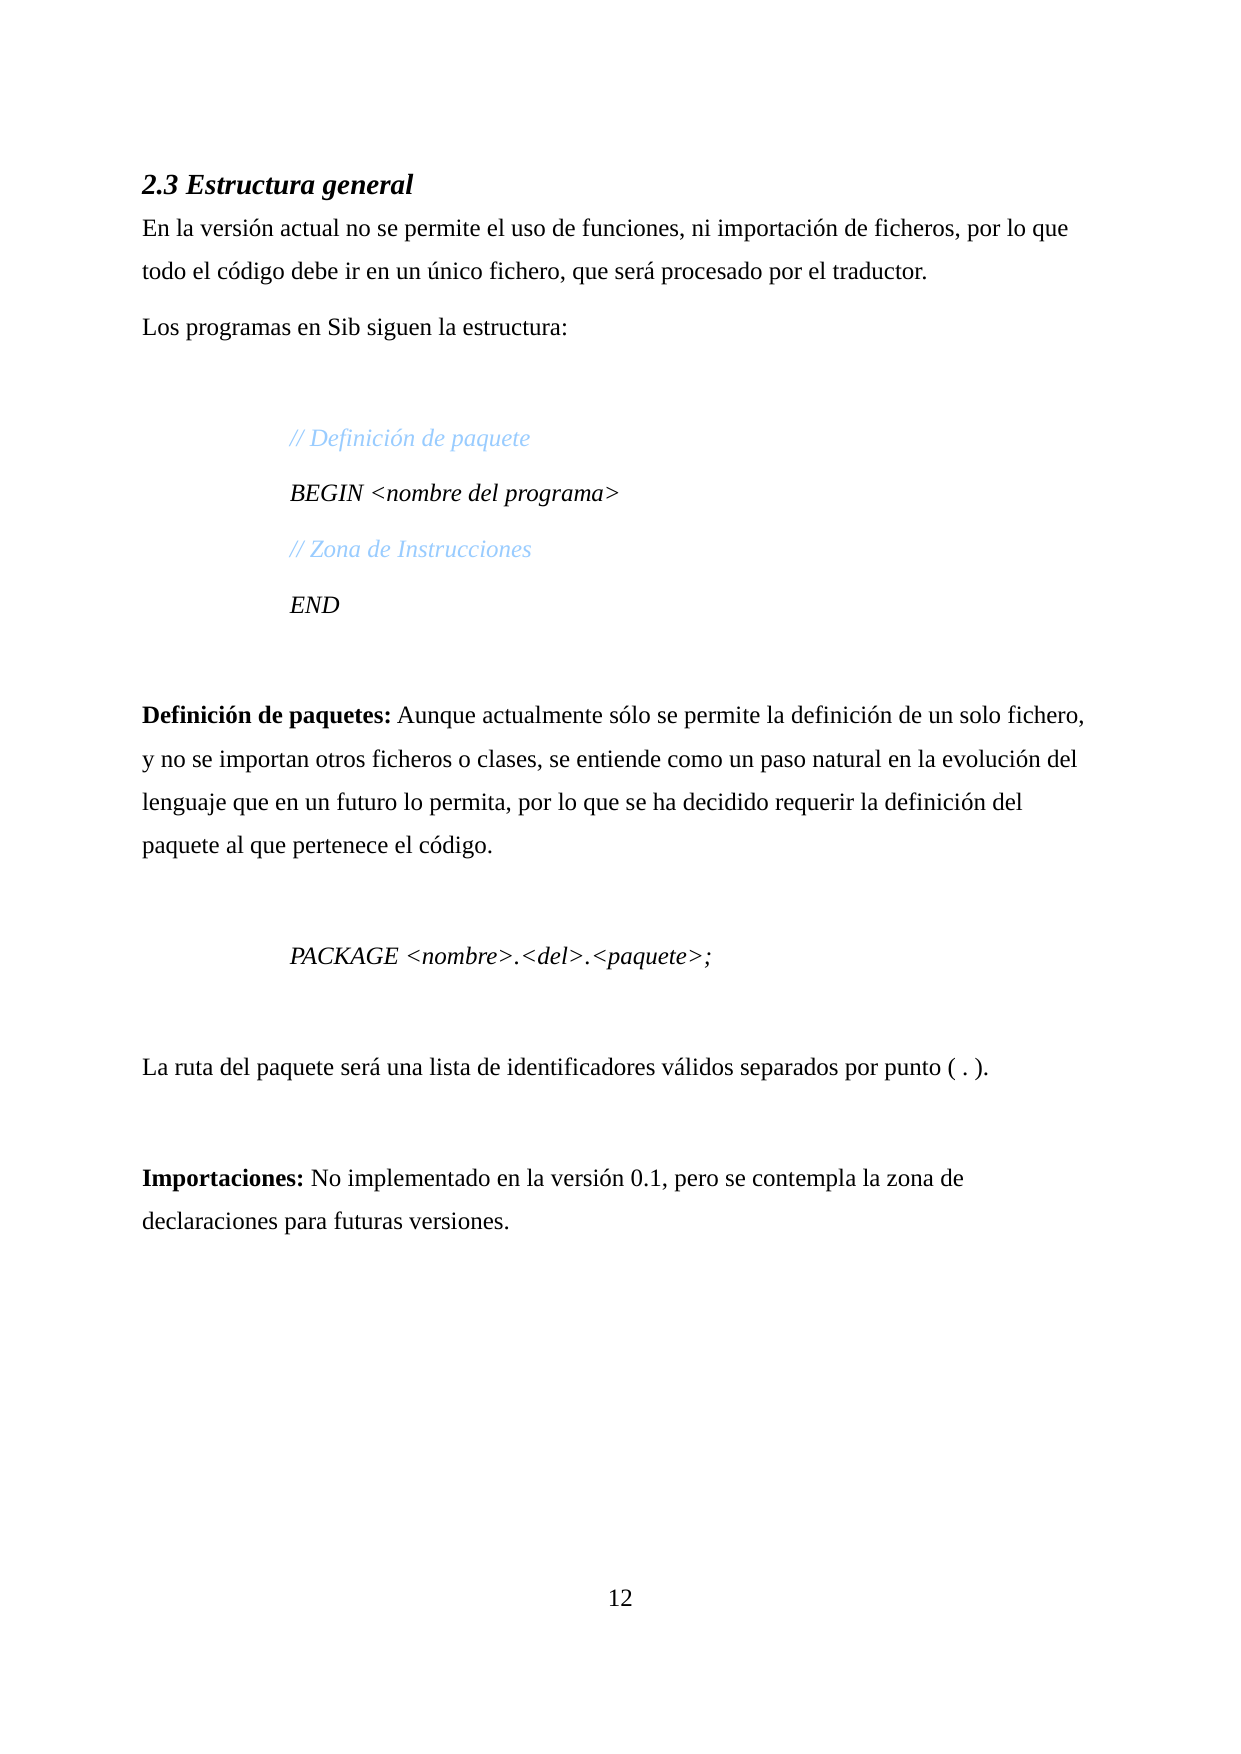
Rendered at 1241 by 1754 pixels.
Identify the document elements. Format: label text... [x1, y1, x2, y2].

text Importaciones: No implementado en la versión 0.1, pero se contempla la zona de declaraciones para futuras versiones. [142, 1163, 1098, 1235]
text END [142, 590, 1098, 618]
text La ruta del paquete será una lista de identificadores válidos separados por punto ( . ). [142, 1052, 1098, 1081]
text Definición de paquetes: Aunque actualmente sólo se permite la definición de un solo fichero, y no se importan otros ficheros o clases, se entiende como un paso natural en la evolución del lenguaje que en un futuro lo permita, por lo que se ha decidido requerir la definición del paquete al que pertenece el código. [142, 701, 1098, 859]
subtitle 2.3 Estructura general [142, 167, 1098, 200]
text En la versión actual no se permite el uso de funciones, ni importación de ficheros, por lo que todo el código debe ir en un único fichero, que será procesado por el traductor. [142, 213, 1098, 285]
text Los programas en Sib siguen la estructura: [142, 312, 1098, 340]
text // Zona de Instrucciones [142, 534, 1098, 563]
text PACKAGE <nombre>.<del>.<paquete>; [142, 941, 1098, 970]
text // Definición de paquete [142, 423, 1098, 452]
text BEGIN <nombre del programa> [142, 478, 1098, 507]
